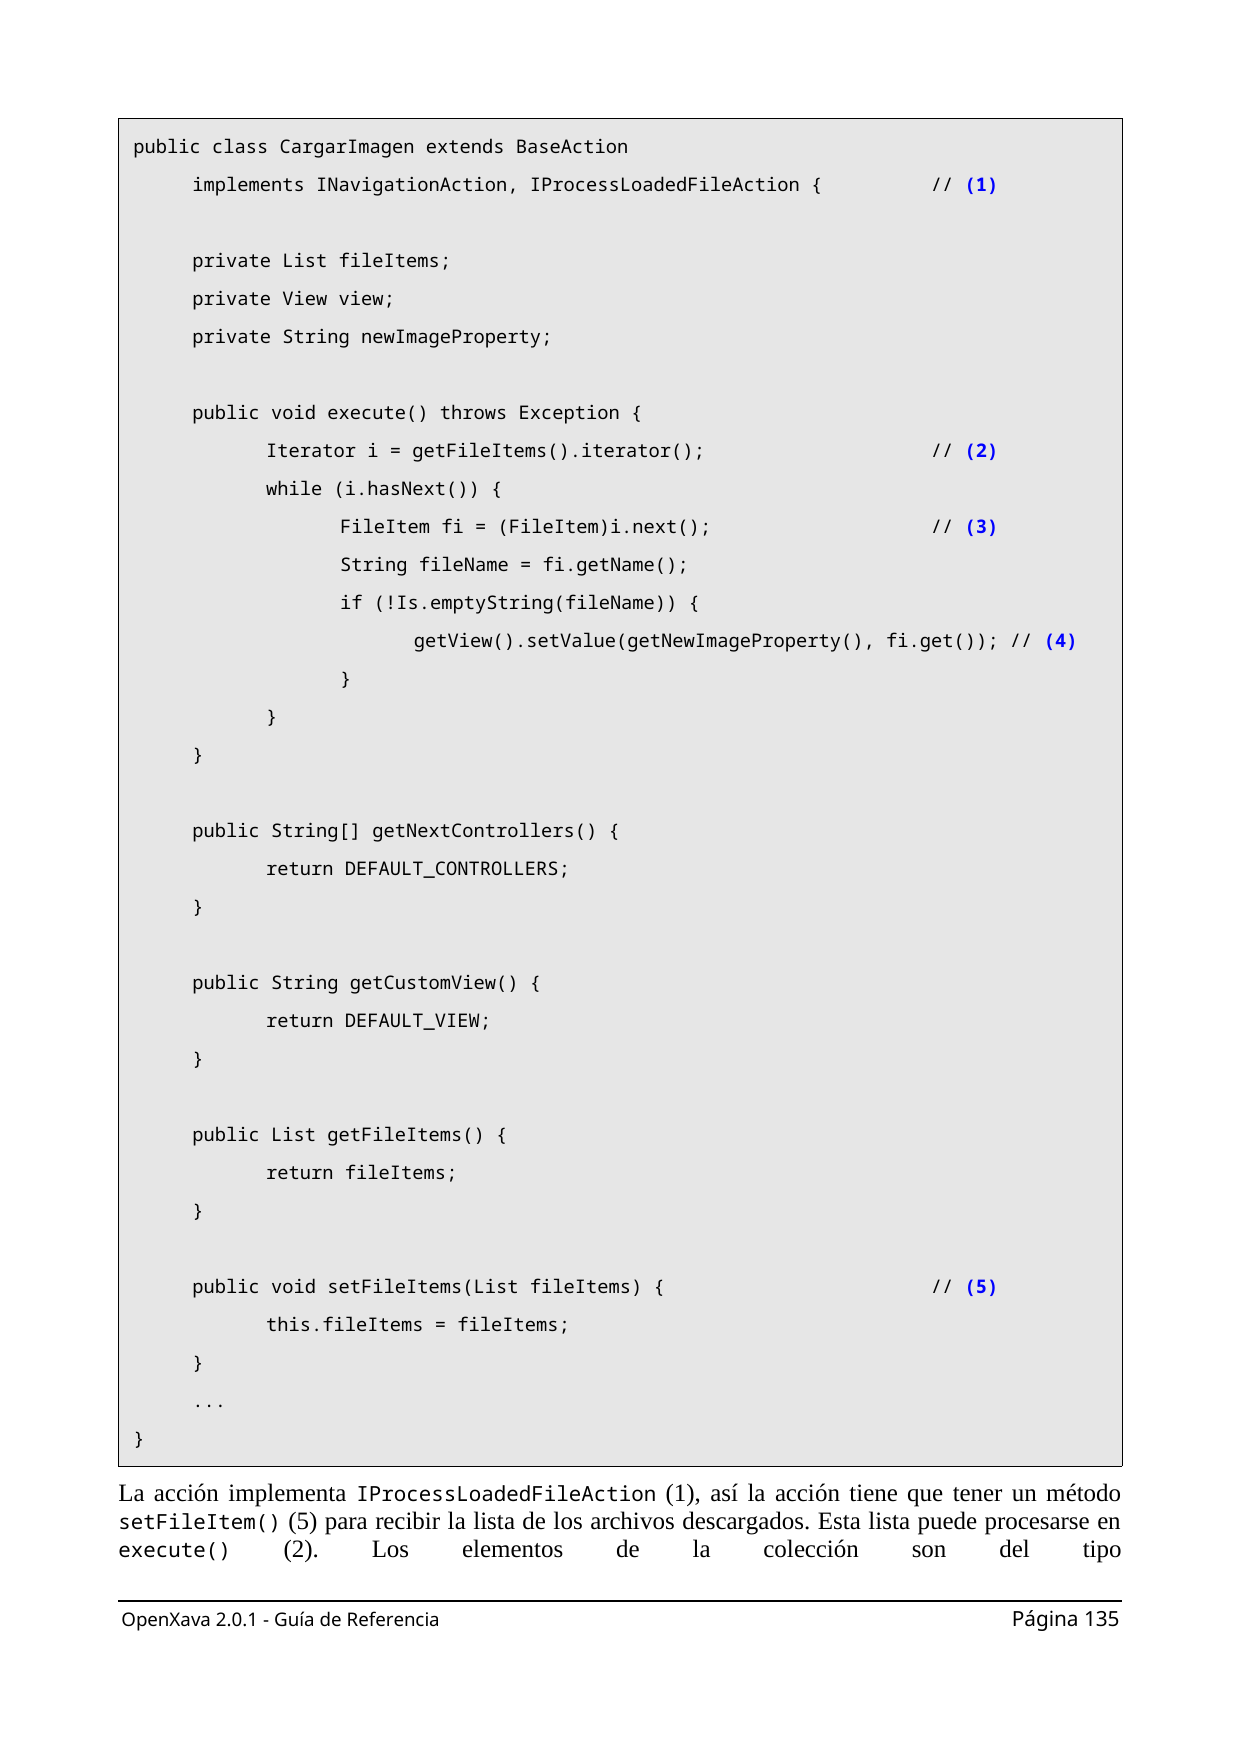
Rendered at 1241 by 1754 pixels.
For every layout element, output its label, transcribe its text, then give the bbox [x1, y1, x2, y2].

text private String newImageProperty; [119, 308, 1122, 346]
text public String[] getNextControllers() { [119, 802, 1122, 841]
text Iterator i = getFileItems().iterator(); // (2) [119, 422, 1122, 460]
text return fileItems; [119, 1145, 1122, 1183]
text } [119, 878, 1122, 917]
text if (!Is.emptyString(fileName)) { [119, 574, 1122, 612]
text La acción implementa IProcessLoadedFileAction (1), así la acción tiene que tener un método setFileItem() (5) para recibir la lista de los archivos descargados. Esta lista puede procesarse en execute() (2). Los elementos de la colección son del tipo [118, 1479, 1122, 1563]
text } [119, 1411, 1122, 1466]
text while (i.hasNext()) { [119, 460, 1122, 498]
text this.fileItems = fileItems; [119, 1297, 1122, 1335]
text public List getFileItems() { [119, 1107, 1122, 1145]
text return DEFAULT_VIEW; [119, 993, 1122, 1031]
text public String getCustomView() { [119, 954, 1122, 993]
text getView().setValue(getNewImageProperty(), fi.get()); // (4) [119, 612, 1122, 650]
text } [119, 688, 1122, 726]
text FileItem fi = (FileItem)i.next(); // (3) [119, 498, 1122, 536]
text public class CargarImagen extends BaseAction [119, 119, 1122, 156]
text } [119, 726, 1122, 764]
text } [119, 1335, 1122, 1373]
text } [119, 650, 1122, 688]
text public void setFileItems(List fileItems) { // (5) [119, 1259, 1122, 1297]
text private List fileItems; [119, 232, 1122, 270]
text implements INavigationAction, IProcessLoadedFileAction { // (1) [119, 156, 1122, 194]
text private View view; [119, 270, 1122, 308]
text } [119, 1183, 1122, 1221]
text String fileName = fi.getName(); [119, 536, 1122, 574]
text } [119, 1031, 1122, 1069]
text public void execute() throws Exception { [119, 384, 1122, 422]
text return DEFAULT_CONTROLLERS; [119, 841, 1122, 878]
text ... [119, 1373, 1122, 1411]
